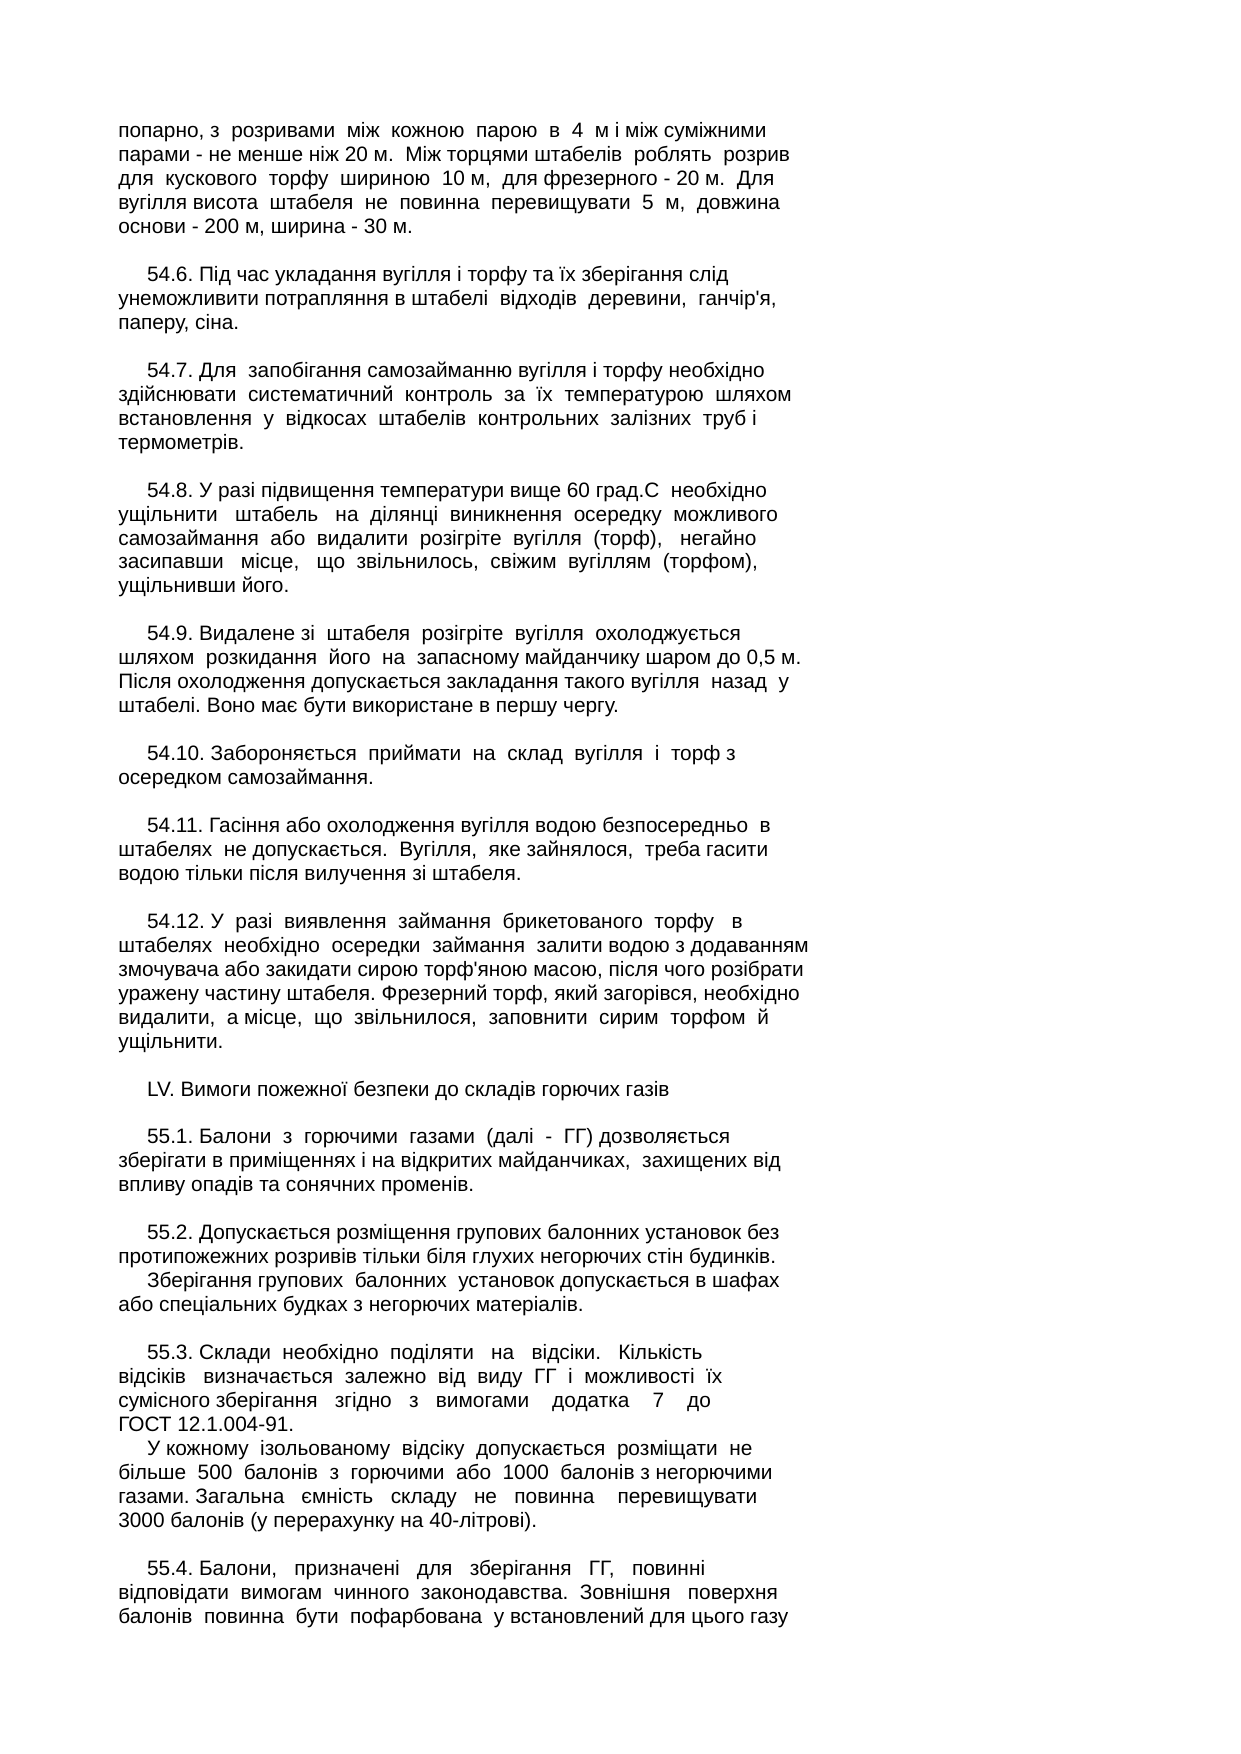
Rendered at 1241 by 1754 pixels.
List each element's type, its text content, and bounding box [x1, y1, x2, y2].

text унеможливити потрапляння в штабелі відходів деревини, ганчір'я, [118, 286, 1122, 310]
text 54.6. Під час укладання вугілля і торфу та їх зберігання слід [118, 262, 1122, 286]
text відповідати вимогам чинного законодавства. Зовнішня поверхня [118, 1579, 1122, 1603]
text 55.3. Склади необхідно поділяти на відсіки. Кількість [118, 1340, 1122, 1364]
text ущільнити. [118, 1028, 1122, 1052]
text паперу, сіна. [118, 310, 1122, 334]
text 3000 балонів (у перерахунку на 40-літрові). [118, 1508, 1122, 1532]
text змочувача або закидати сирою торф'яною масою, після чого розібрати [118, 957, 1122, 981]
text уражену частину штабеля. Фрезерний торф, який загорівся, необхідно [118, 981, 1122, 1004]
text 55.4. Балони, призначені для зберігання ГГ, повинні [118, 1556, 1122, 1579]
text штабелі. Воно має бути використане в першу чергу. [118, 693, 1122, 717]
text засипавши місце, що звільнилось, свіжим вугіллям (торфом), [118, 549, 1122, 573]
text відсіків визначається залежно від виду ГГ і можливості їх [118, 1364, 1122, 1388]
text попарно, з розривами між кожною парою в 4 м і між суміжними [118, 118, 1122, 142]
text 54.9. Видалене зі штабеля розігріте вугілля охолоджується [118, 621, 1122, 645]
text самозаймання або видалити розігріте вугілля (торф), негайно [118, 525, 1122, 549]
text або спеціальних будках з негорючих матеріалів. [118, 1292, 1122, 1316]
text У кожному ізольованому відсіку допускається розміщати не [118, 1436, 1122, 1460]
text Зберігання групових балонних установок допускається в шафах [118, 1268, 1122, 1292]
text встановлення у відкосах штабелів контрольних залізних труб і [118, 406, 1122, 429]
text газами. Загальна ємність складу не повинна перевищувати [118, 1484, 1122, 1508]
text здійснювати систематичний контроль за їх температурою шляхом [118, 382, 1122, 406]
text LV. Вимоги пожежної безпеки до складів горючих газів [118, 1076, 1122, 1100]
text для кускового торфу шириною 10 м, для фрезерного - 20 м. Для [118, 166, 1122, 190]
text парами - не менше ніж 20 м. Між торцями штабелів роблять розрив [118, 142, 1122, 166]
text термометрів. [118, 429, 1122, 453]
text водою тільки після вилучення зі штабеля. [118, 861, 1122, 885]
text 54.10. Забороняється приймати на склад вугілля і торф з [118, 741, 1122, 765]
text балонів повинна бути пофарбована у встановлений для цього газу [118, 1603, 1122, 1627]
text 54.7. Для запобігання самозайманню вугілля і торфу необхідно [118, 358, 1122, 382]
text ГОСТ 12.1.004-91. [118, 1412, 1122, 1436]
text 54.12. У разі виявлення займання брикетованого торфу в [118, 909, 1122, 933]
text Після охолодження допускається закладання такого вугілля назад у [118, 669, 1122, 693]
text осередком самозаймання. [118, 765, 1122, 789]
text шляхом розкидання його на запасному майданчику шаром до 0,5 м. [118, 645, 1122, 669]
text зберігати в приміщеннях і на відкритих майданчиках, захищених від [118, 1148, 1122, 1172]
text 54.8. У разі підвищення температури вище 60 град.С необхідно [118, 477, 1122, 501]
text ущільнивши його. [118, 573, 1122, 597]
text видалити, а місце, що звільнилося, заповнити сирим торфом й [118, 1004, 1122, 1028]
text штабелях необхідно осередки займання залити водою з додаванням [118, 933, 1122, 957]
text 55.2. Допускається розміщення групових балонних установок без [118, 1220, 1122, 1244]
text вугілля висота штабеля не повинна перевищувати 5 м, довжина [118, 190, 1122, 214]
text ущільнити штабель на ділянці виникнення осередку можливого [118, 501, 1122, 525]
text штабелях не допускається. Вугілля, яке зайнялося, треба гасити [118, 837, 1122, 861]
text протипожежних розривів тільки біля глухих негорючих стін будинків. [118, 1244, 1122, 1268]
text 54.11. Гасіння або охолодження вугілля водою безпосередньо в [118, 813, 1122, 837]
text більше 500 балонів з горючими або 1000 балонів з негорючими [118, 1460, 1122, 1484]
text основи - 200 м, ширина - 30 м. [118, 214, 1122, 238]
text впливу опадів та сонячних променів. [118, 1172, 1122, 1196]
text 55.1. Балони з горючими газами (далі - ГГ) дозволяється [118, 1124, 1122, 1148]
text сумісного зберігання згідно з вимогами додатка 7 до [118, 1388, 1122, 1412]
